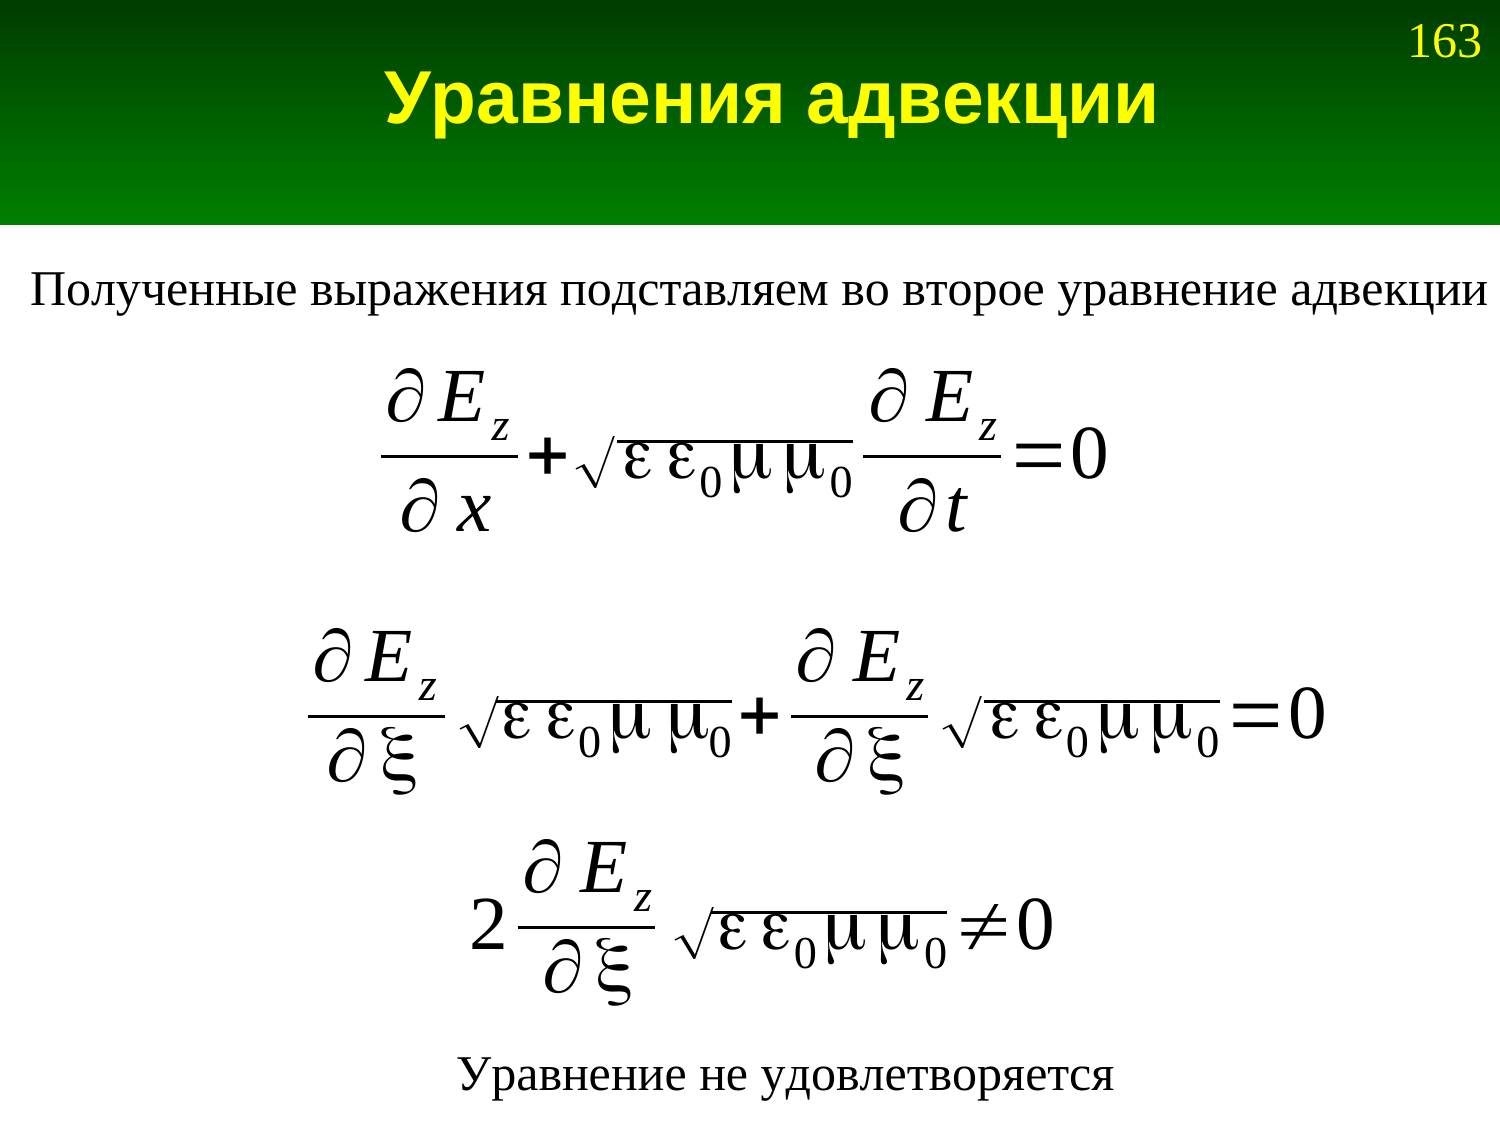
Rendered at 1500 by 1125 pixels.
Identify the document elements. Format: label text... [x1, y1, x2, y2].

text_box Уравнение не удовлетворяется [441, 1033, 1130, 1109]
title Уравнения адвекции [123, 0, 1399, 192]
chart [283, 614, 1347, 799]
text_box Полученные выражения подставляем во второе уравнение адвекции [15, 248, 1500, 323]
chart [450, 825, 1075, 1010]
chart [356, 354, 1132, 549]
